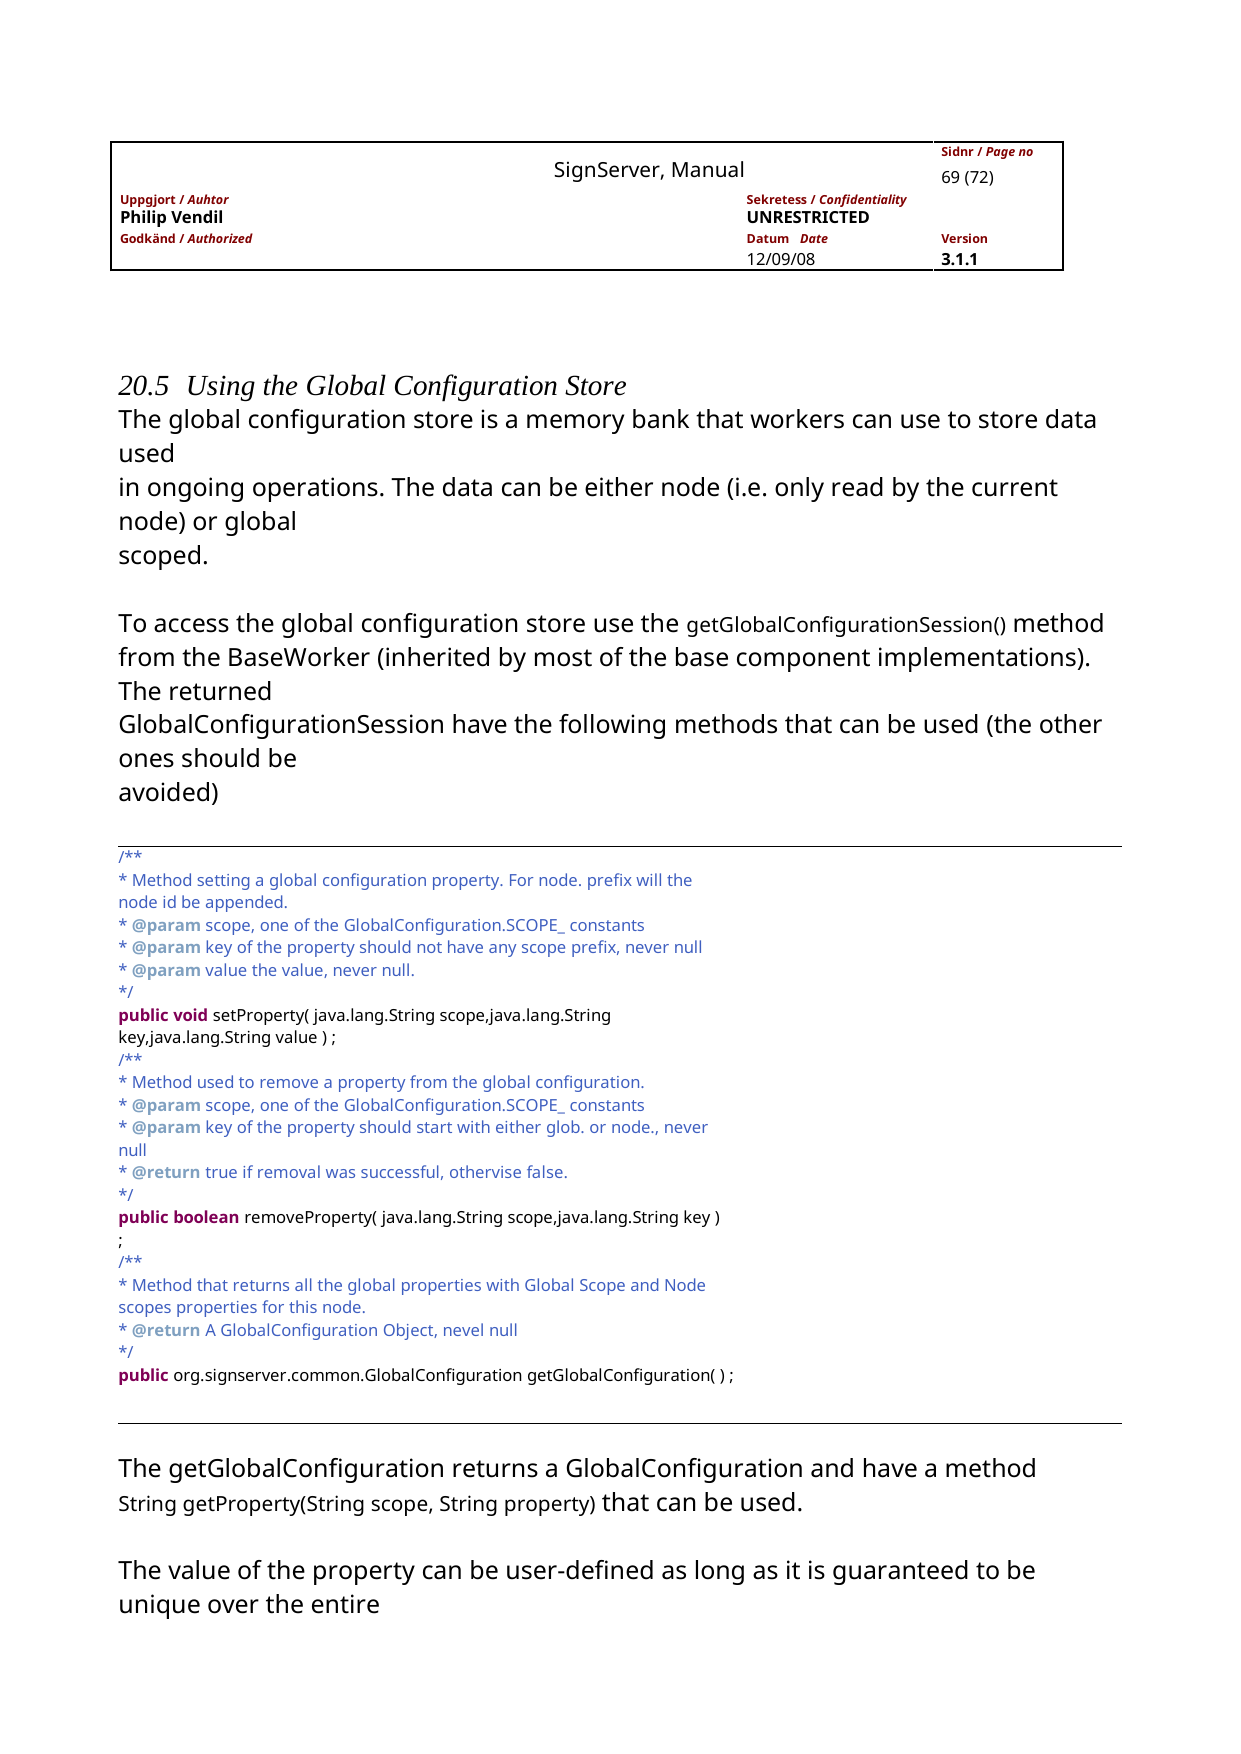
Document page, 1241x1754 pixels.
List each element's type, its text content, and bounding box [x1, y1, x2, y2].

text public void setProperty( java.lang.String scope,java.lang.String [118, 1004, 1122, 1026]
subtitle Using the Global Configuration Store [118, 369, 1122, 402]
text * @param value the value, never null. [118, 959, 1122, 981]
text The global configuration store is a memory bank that workers can use to store data used [118, 402, 1122, 470]
text key,java.lang.String value ) ; [118, 1026, 1122, 1049]
text The value of the property can be user-defined as long as it is guaranteed to be unique over the entire [118, 1553, 1122, 1621]
text scopes properties for this node. [118, 1296, 1122, 1319]
text from the BaseWorker (inherited by most of the base component implementations). The returned [118, 639, 1122, 707]
text * Method setting a global configuration property. For node. prefix will the [118, 869, 1122, 891]
text GlobalConfigurationSession have the following methods that can be used (the other ones should be [118, 707, 1122, 775]
text * @param scope, one of the GlobalConfiguration.SCOPE_ constants [118, 914, 1122, 936]
text * @param key of the property should not have any scope prefix, never null [118, 936, 1122, 959]
text /** [118, 1049, 1122, 1071]
text * @param key of the property should start with either glob. or node., never [118, 1116, 1122, 1139]
text * @return A GlobalConfiguration Object, nevel null [118, 1319, 1122, 1341]
text */ [118, 1341, 1122, 1364]
text The getGlobalConfiguration returns a GlobalConfiguration and have a method [118, 1451, 1122, 1485]
text String getProperty(String scope, String property) that can be used. [118, 1485, 1122, 1519]
text node id be appended. [118, 891, 1122, 914]
text avoided) [118, 775, 1122, 809]
text * @param scope, one of the GlobalConfiguration.SCOPE_ constants [118, 1094, 1122, 1116]
text ; [118, 1229, 1122, 1251]
text in ongoing operations. The data can be either node (i.e. only read by the current node) or global [118, 470, 1122, 538]
text */ [118, 1184, 1122, 1206]
text public org.signserver.common.GlobalConfiguration getGlobalConfiguration( ) ; [118, 1364, 1122, 1386]
text * Method used to remove a property from the global configuration. [118, 1071, 1122, 1094]
text * Method that returns all the global properties with Global Scope and Node [118, 1274, 1122, 1296]
text To access the global configuration store use the getGlobalConfigurationSession() method [118, 606, 1122, 639]
text /** [118, 1251, 1122, 1274]
text null [118, 1139, 1122, 1161]
text */ [118, 981, 1122, 1004]
text * @return true if removal was successful, othervise false. [118, 1161, 1122, 1184]
text /** [118, 847, 1122, 869]
text public boolean removeProperty( java.lang.String scope,java.lang.String key ) [118, 1206, 1122, 1229]
text scoped. [118, 538, 1122, 606]
